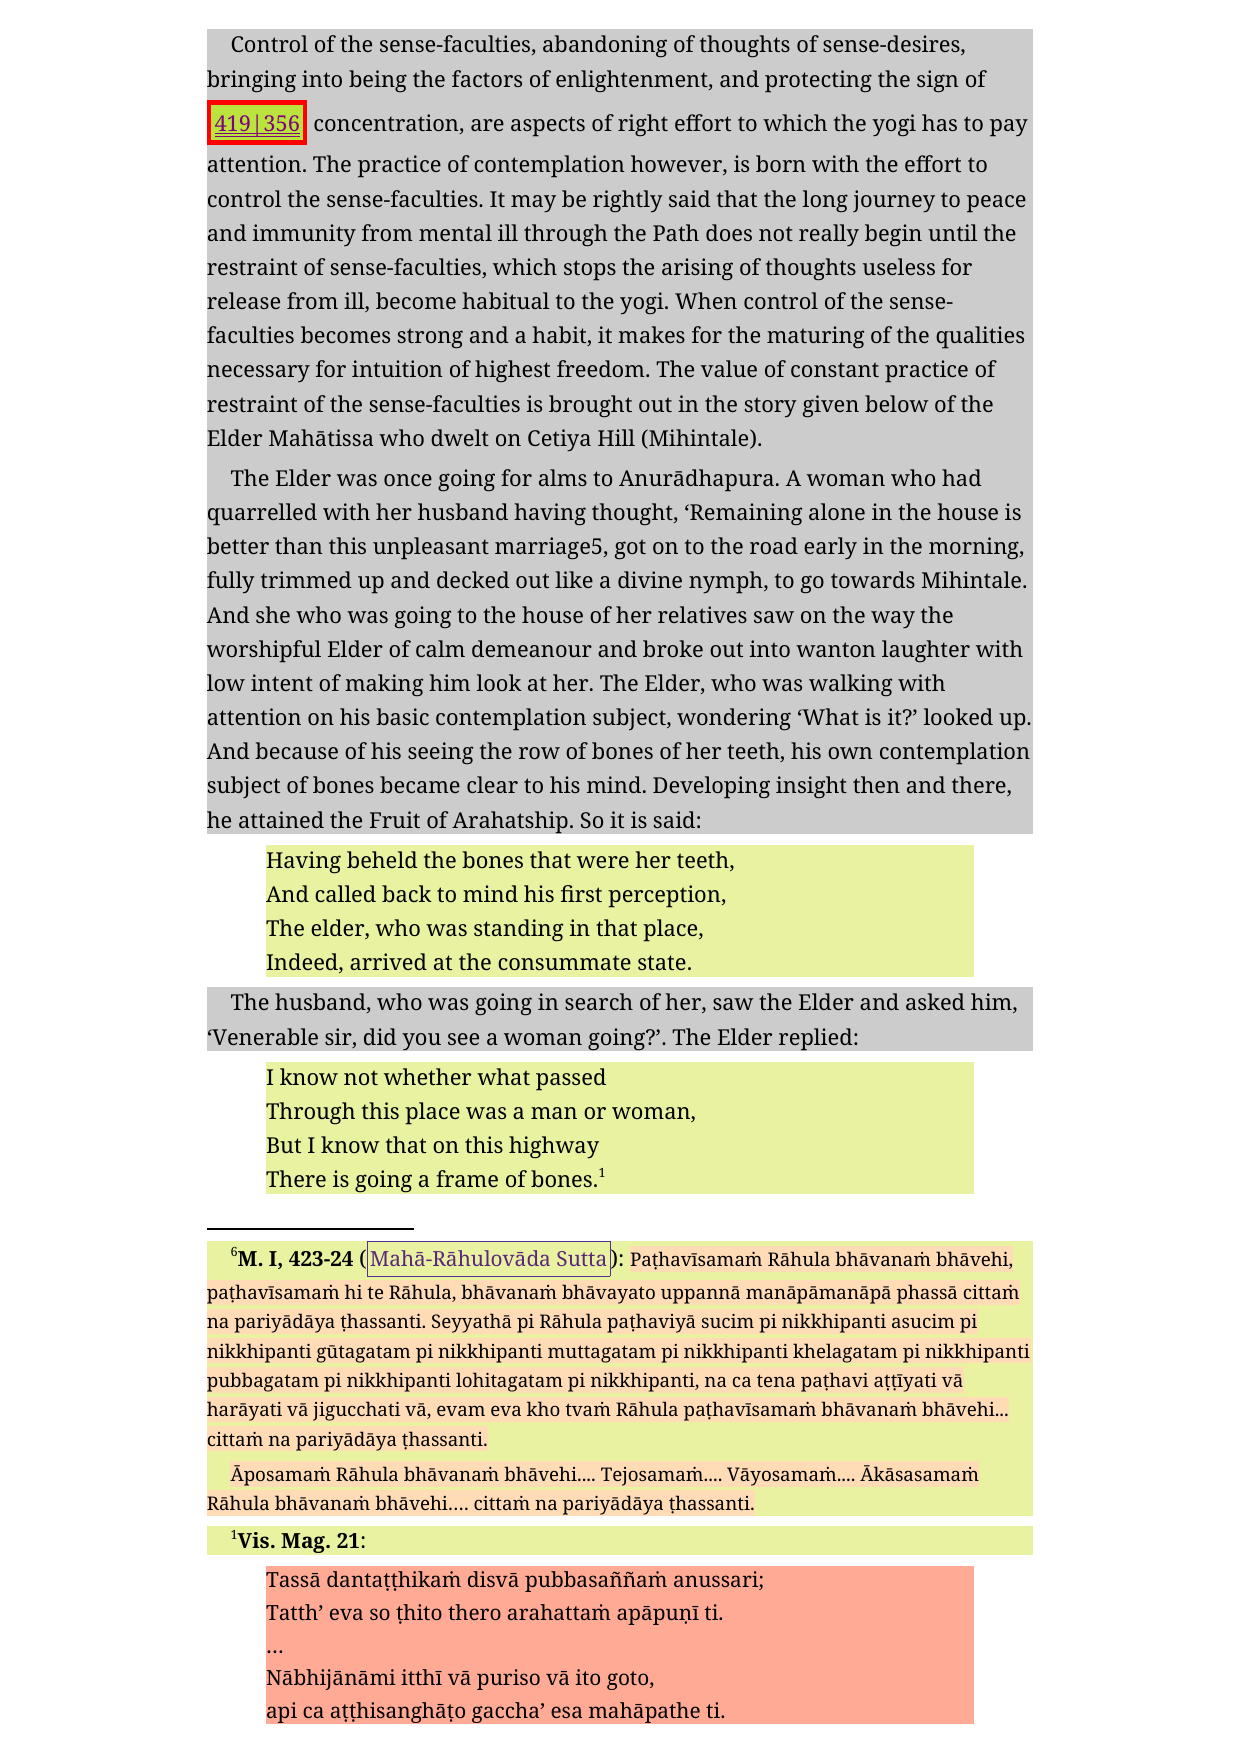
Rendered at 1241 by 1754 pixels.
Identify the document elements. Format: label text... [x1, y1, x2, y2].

text The Elder was once going for alms to Anurādhapura. A woman who had quarrelled with her husband having thought, ‘Remaining alone in the house is better than this unpleasant marriage5, got on to the road early in the morning, fully trimmed up and decked out like a divine nymph, to go towards Mihintale. And she who was going to the house of her relatives saw on the way the worshipful Elder of calm demeanour and broke out into wanton laughter with low intent of making him look at her. The Elder, who was walking with attention on his basic contemplation subject, wondering ‘What is it?’ looked up. And because of his seeing the row of bones of her teeth, his own contemplation subject of bones became clear to his mind. Developing insight then and there, he attained the Fruit of Arahatship. So it is said: [207, 463, 1033, 834]
text Āposamaṁ Rāhula bhāvanaṁ bhāvehi.... Tejosamaṁ.... Vāyosamaṁ.... Ākāsasamaṁ Rāhula bhāvanaṁ bhāvehi…. cittaṁ na pariyādāya ṭhassanti. [207, 1461, 1033, 1516]
text M. I, 423-24 (Mahā-Rāhulovāda Sutta): Paṭhavīsamaṁ Rāhula bhāvanaṁ bhāvehi, paṭhavīsamaṁ hi te Rāhula, bhāvanaṁ bhāvayato uppannā manāpāmanāpā phassā cittaṁ na pariyādāya ṭhassanti. Seyyathā pi Rāhula paṭhaviyā sucim pi nikkhipanti asucim pi nikkhipanti gūtagatam pi nikkhipanti muttagatam pi nikkhipanti khelagatam pi nikkhipanti pubbagatam pi nikkhipanti lohitagatam pi nikkhipanti, na ca tena paṭhavi aṭṭīyati vā harāyati vā jigucchati vā, evam eva kho tvaṁ Rāhula paṭhavīsamaṁ bhāvanaṁ bhāvehi... cittaṁ na pariyādāya ṭhassanti. [207, 1241, 1033, 1451]
text The husband, who was going in search of her, saw the Elder and asked him, ‘Venerable sir, did you see a woman going?’. The Elder replied: [207, 987, 1033, 1051]
text Control of the sense-faculties, abandoning of thoughts of sense-desires, bringing into being the factors of enlightenment, and protecting the sign of 419|356 concentration, are aspects of right effort to which the yogi has to pay attention. The practice of contemplation however, is born with the effort to control the sense-faculties. It may be rightly said that the long journey to peace and immunity from mental ill through the Path does not really begin until the restraint of sense-faculties, which stops the arising of thoughts useless for release from ill, become habitual to the yogi. When control of the sense-faculties becomes strong and a habit, it makes for the maturing of the qualities necessary for intuition of highest freedom. The value of constant practice of restraint of the sense-faculties is brought out in the story given below of the Elder Mahātissa who dwelt on Cetiya Hill (Mihintale). [207, 29, 1033, 453]
text Having beheld the bones that were her teeth, And called back to mind his first perception, The elder, who was standing in that place, Indeed, arrived at the consummate state. [266, 845, 974, 977]
text Vis. Mag. 21: [207, 1526, 1033, 1555]
text Tassā dantaṭṭhikaṁ disvā pubbasaññaṁ anussari; Tatth’ eva so ṭhito thero arahattaṁ apāpuṇī ti. … Nābhijānāmi itthī vā puriso vā ito goto, api ca aṭṭhisanghāṭo gaccha’ esa mahāpathe ti. [266, 1566, 974, 1724]
text I know not whether what passed Through this place was a man or woman, But I know that on this highway There is going a frame of bones. [266, 1062, 974, 1194]
